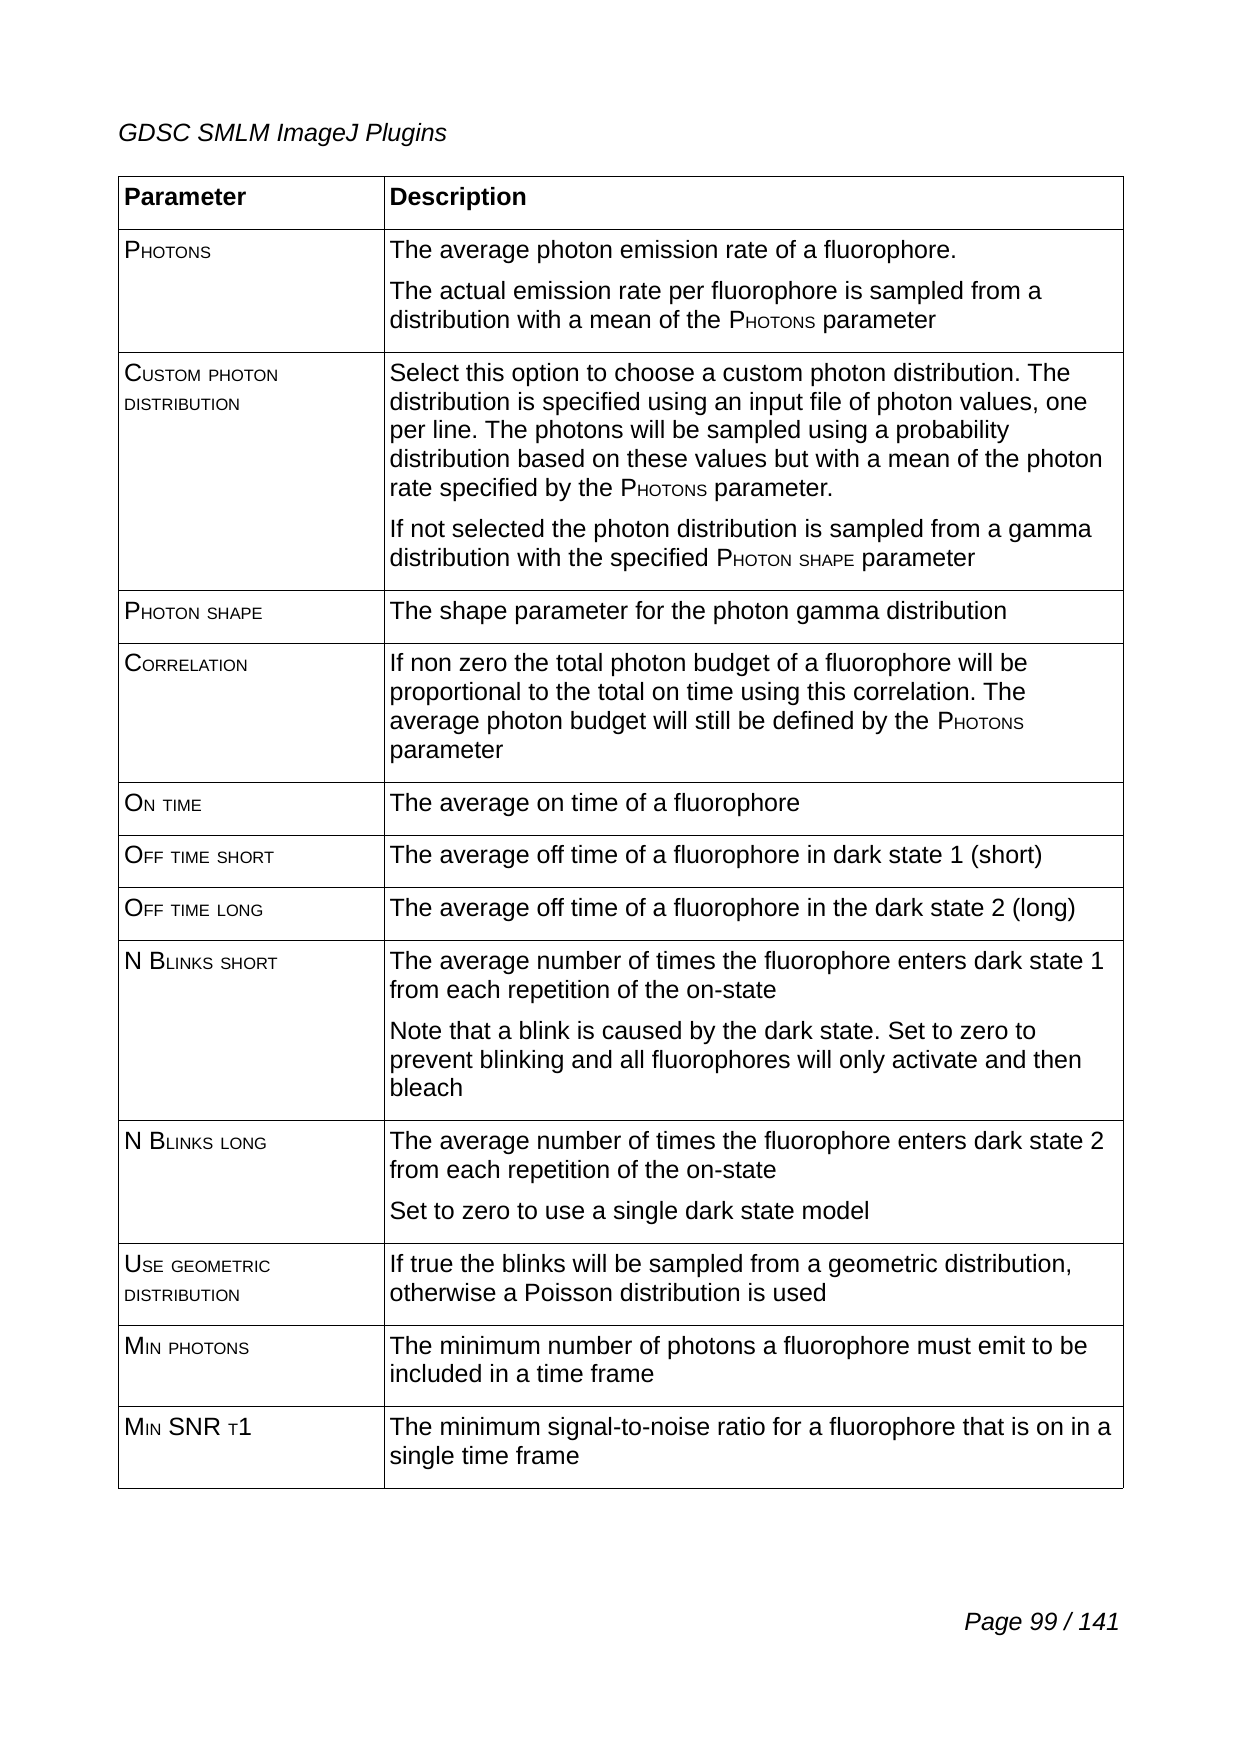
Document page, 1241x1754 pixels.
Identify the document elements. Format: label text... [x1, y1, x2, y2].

table_cell Off time long [119, 888, 384, 940]
table_cell If true the blinks will be sampled from a geometric distribution, otherwise a Poisson distribution is used [385, 1244, 1123, 1325]
table_cell Photon shape [119, 591, 384, 643]
table_cell Off time short [119, 836, 384, 887]
table_cell The minimum number of photons a fluorophore must emit to be included in a time frame [385, 1326, 1123, 1406]
table_cell The average photon emission rate of a fluorophore. The actual emission rate per fluorophore is sampled from a distribution with a mean of the Photons parameter [385, 230, 1123, 352]
table_cell Select this option to choose a custom photon distribution. The distribution is specified using an input file of photon values, one per line. The photons will be sampled using a probability distribution based on these values but with a mean of the photon rate specified by the Photons parameter. If not selected the photon distribution is sampled from a gamma distribution with the specified Photon shape parameter [385, 353, 1123, 590]
table_cell N Blinks short [119, 941, 384, 1120]
table_cell If non zero the total photon budget of a fluorophore will be proportional to the total on time using this correlation. The average photon budget will still be defined by the Photons parameter [385, 644, 1123, 782]
table_cell The average number of times the fluorophore enters dark state 1 from each repetition of the on-state Note that a blink is caused by the dark state. Set to zero to prevent blinking and all fluorophores will only activate and then bleach [385, 941, 1123, 1120]
table_cell The average off time of a fluorophore in dark state 1 (short) [385, 836, 1123, 887]
table_cell Photons [119, 230, 384, 352]
table_cell The minimum signal-to-noise ratio for a fluorophore that is on in a single time frame [385, 1407, 1123, 1488]
table_cell The average off time of a fluorophore in the dark state 2 (long) [385, 888, 1123, 940]
table_header Parameter [119, 177, 384, 229]
table_header Description [385, 177, 1123, 229]
table_cell Correlation [119, 644, 384, 782]
table_cell Min SNR t1 [119, 1407, 384, 1488]
table_cell The shape parameter for the photon gamma distribution [385, 591, 1123, 643]
table_cell Custom photon distribution [119, 353, 384, 590]
table_cell Use geometric distribution [119, 1244, 384, 1325]
table_cell N Blinks long [119, 1121, 384, 1243]
table_cell The average on time of a fluorophore [385, 783, 1123, 834]
table_cell The average number of times the fluorophore enters dark state 2 from each repetition of the on-state Set to zero to use a single dark state model [385, 1121, 1123, 1243]
table_cell On time [119, 783, 384, 834]
table_cell Min photons [119, 1326, 384, 1406]
